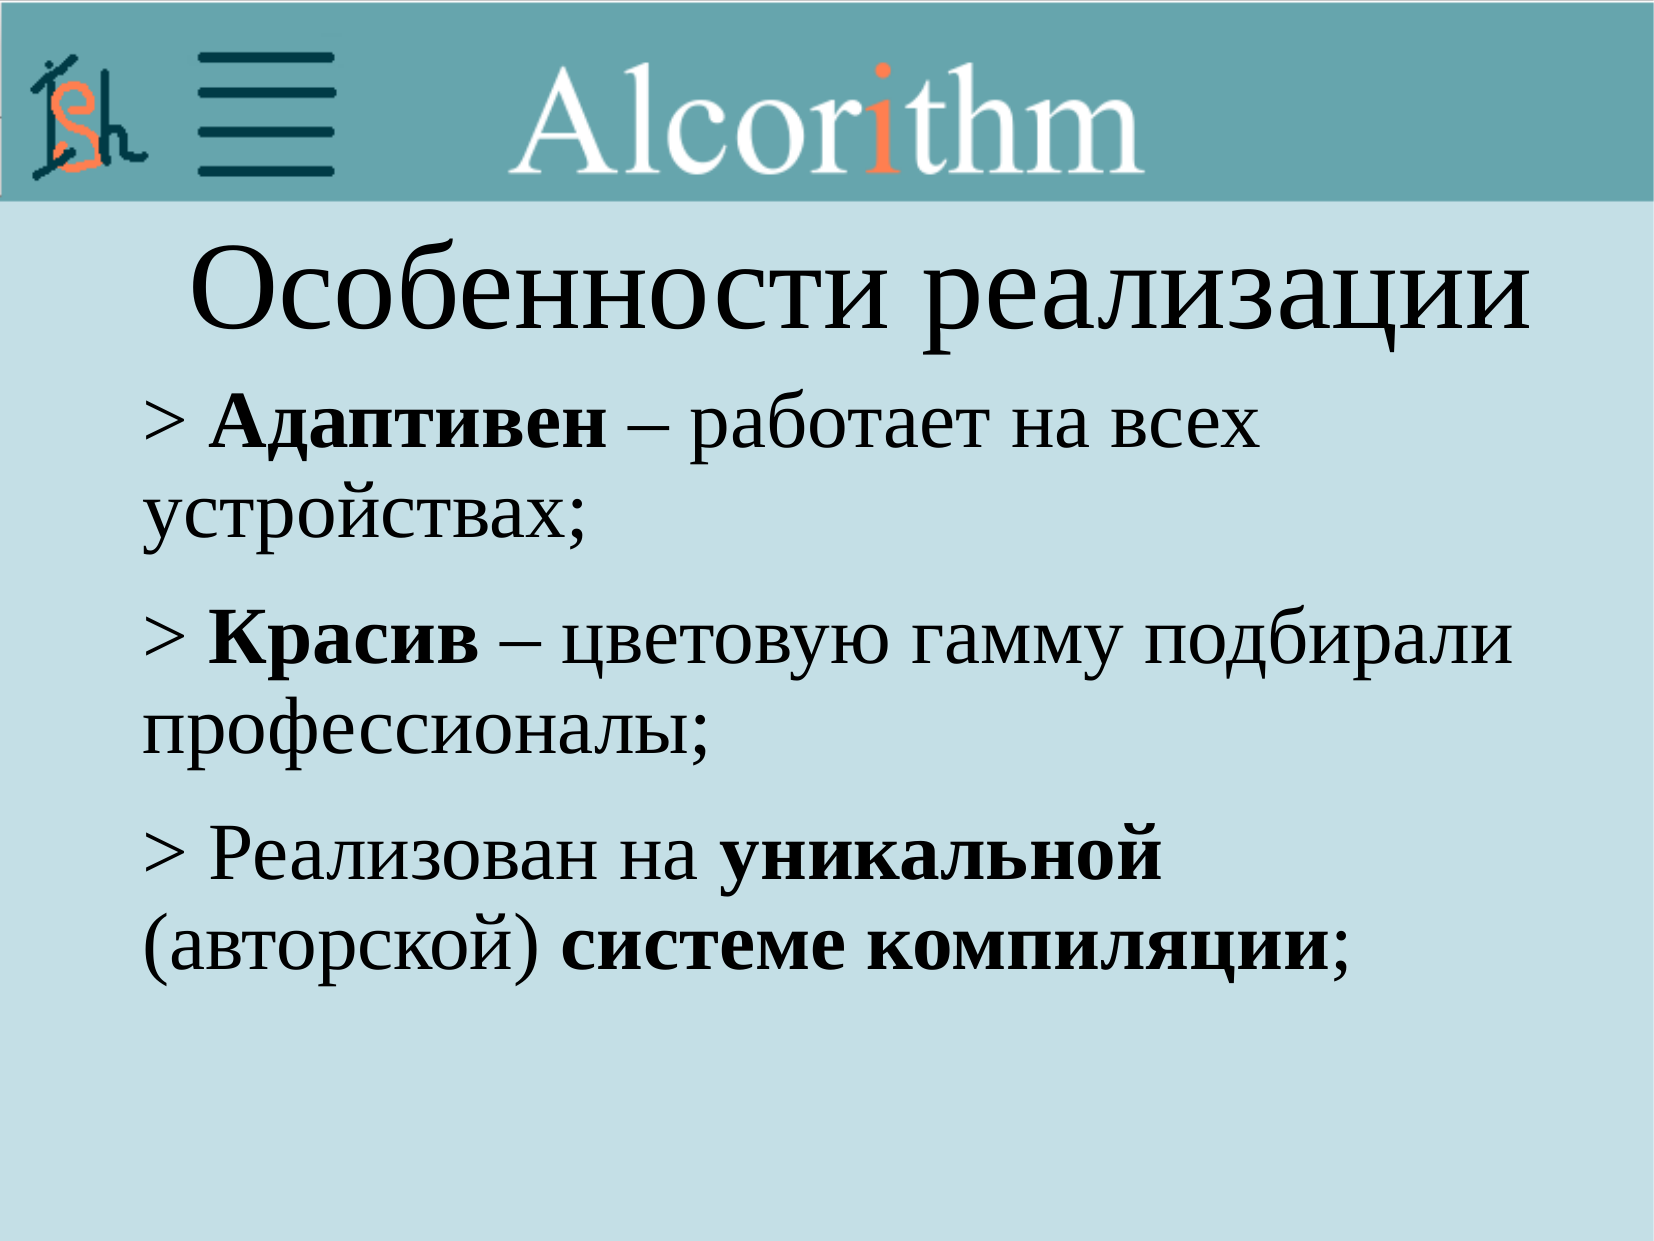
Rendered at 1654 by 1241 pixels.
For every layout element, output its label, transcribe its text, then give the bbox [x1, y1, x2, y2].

picture [0, 0, 1654, 1241]
title Особенности реализации [116, 183, 1606, 391]
list > Адаптивен – работает на всех устройствах; > Красив – цветовую гамму подбирали профессионалы; > Реализован на уникальной (авторской) системе компиляции; [71, 375, 1561, 1095]
